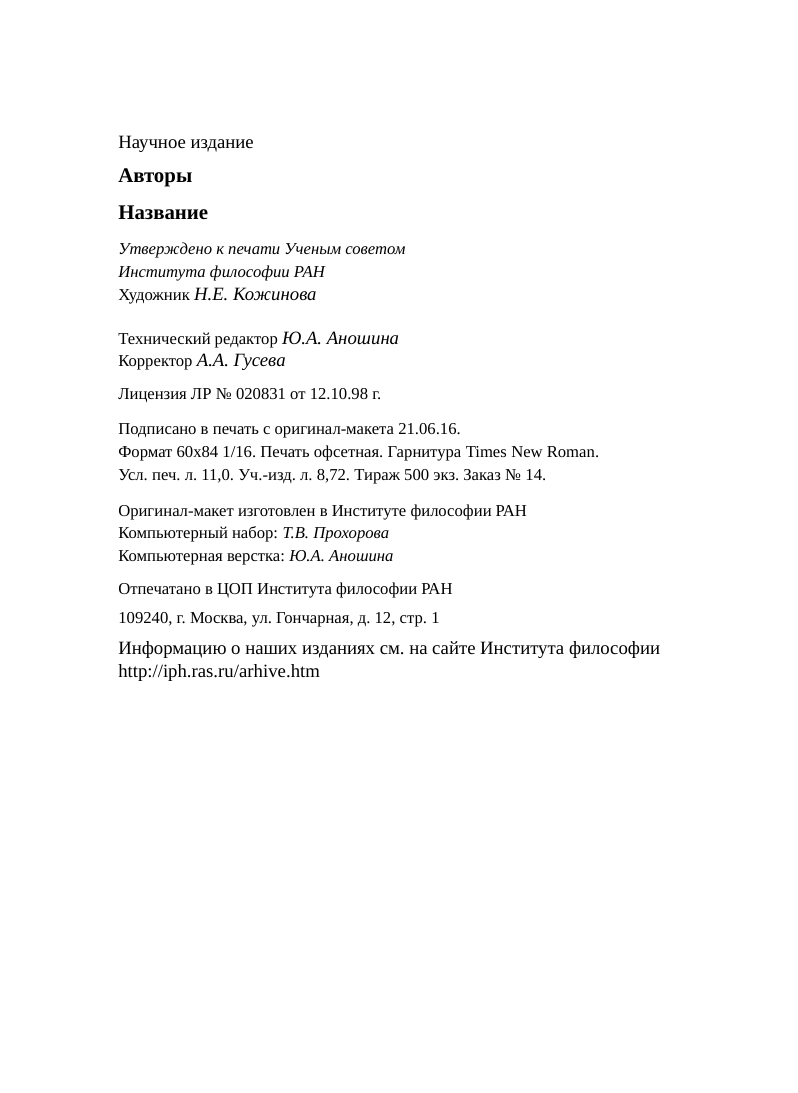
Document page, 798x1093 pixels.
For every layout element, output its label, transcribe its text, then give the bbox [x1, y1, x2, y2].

text Подписано в печать с оригинал-макета 21.06.16. Формат 60х84 1/16. Печать офсетная. Гарнитура Times New Roman. Усл. печ. л. 11,0. Уч.-изд. л. 8,72. Тираж 500 экз. Заказ № 14. [118, 416, 679, 485]
text Технический редактор Ю.А. Аношина [118, 326, 679, 349]
text Информацию о наших изданиях см. на сайте Института философии http://iph.ras.ru/arhive.htm [118, 636, 679, 682]
text Утверждено к печати Ученым советом Института философии РАН Художник Н.Е. Кожинова [118, 236, 679, 305]
text Авторы [118, 162, 679, 188]
text Отпечатано в ЦОП Института философии РАН 109240, г. Москва, ул. Гончарная, д. 12, стр. 1 [118, 579, 679, 627]
text Название [118, 199, 679, 224]
text Научное издание [118, 131, 679, 153]
text Лицензия ЛР № 020831 от 12.10.98 г. [118, 381, 679, 404]
text Корректор А.А. Гусева [118, 349, 679, 370]
text Оригинал-макет изготовлен в Институте философии РАН Компьютерный набор: Т.В. Прохорова Компьютерная верстка: Ю.А. Аношина [118, 498, 679, 566]
